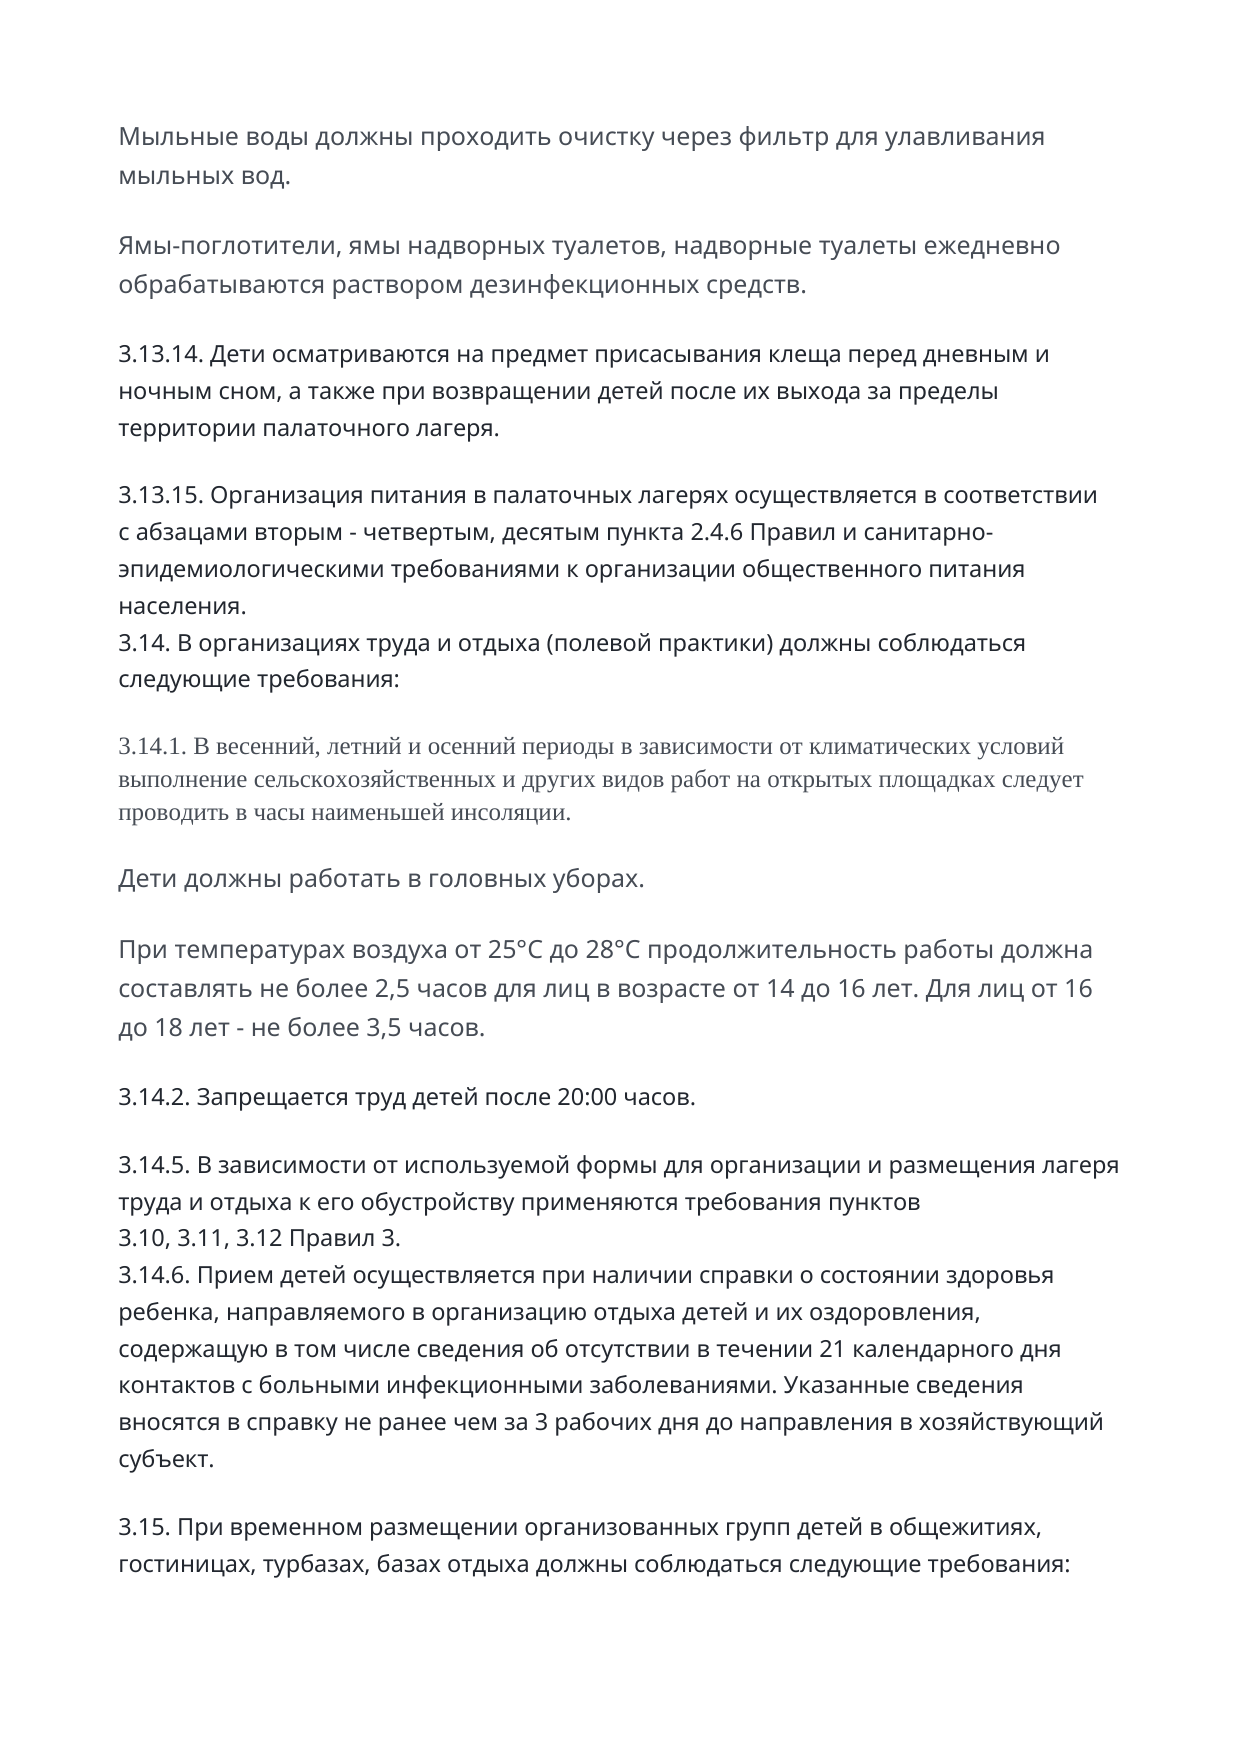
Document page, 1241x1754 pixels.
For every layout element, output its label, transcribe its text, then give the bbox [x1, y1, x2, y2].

text 3.13.15. Организация питания в палаточных лагерях осуществляется в соответствии с абзацами вторым - четвертым, десятым пункта 2.4.6 Правил и санитарно-эпидемиологическими требованиями к организации общественного питания населения. [118, 479, 1122, 621]
text 3.14.5. В зависимости от используемой формы для организации и размещения лагеря труда и отдыха к его обустройству применяются требования пунктов 3.10, 3.11, 3.12 Правил 3. [118, 1148, 1122, 1254]
text Ямы-поглотители, ямы надворных туалетов, надворные туалеты ежедневно обрабатываются раствором дезинфекционных средств. [118, 228, 1122, 301]
text Мыльные воды должны проходить очистку через фильтр для улавливания мыльных вод. [118, 118, 1122, 191]
text 3.14.2. Запрещается труд детей после 20:00 часов. [118, 1080, 1122, 1112]
text 3.14.6. Прием детей осуществляется при наличии справки о состоянии здоровья ребенка, направляемого в организацию отдыха детей и их оздоровления, содержащую в том числе сведения об отсутствии в течении 21 календарного дня контактов с больными инфекционными заболеваниями. Указанные сведения вносятся в справку не ранее чем за 3 рабочих дня до направления в хозяйствующий субъект. [118, 1258, 1122, 1474]
text 3.15. При временном размещении организованных групп детей в общежитиях, гостиницах, турбазах, базах отдыха должны соблюдаться следующие требования: [118, 1510, 1122, 1579]
text 3.14. В организациях труда и отдыха (полевой практики) должны соблюдаться следующие требования: [118, 626, 1122, 695]
text 3.14.1. В весенний, летний и осенний периоды в зависимости от климатических условий выполнение сельскохозяйственных и других видов работ на открытых площадках следует проводить в часы наименьшей инсоляции. [118, 731, 1122, 826]
text Дети должны работать в головных уборах. [118, 861, 1122, 895]
text При температурах воздуха от 25°С до 28°С продолжительность работы должна составлять не более 2,5 часов для лиц в возрасте от 14 до 16 лет. Для лиц от 16 до 18 лет - не более 3,5 часов. [118, 931, 1122, 1044]
text 3.13.14. Дети осматриваются на предмет присасывания клеща перед дневным и ночным сном, а также при возвращении детей после их выхода за пределы территории палаточного лагеря. [118, 337, 1122, 443]
